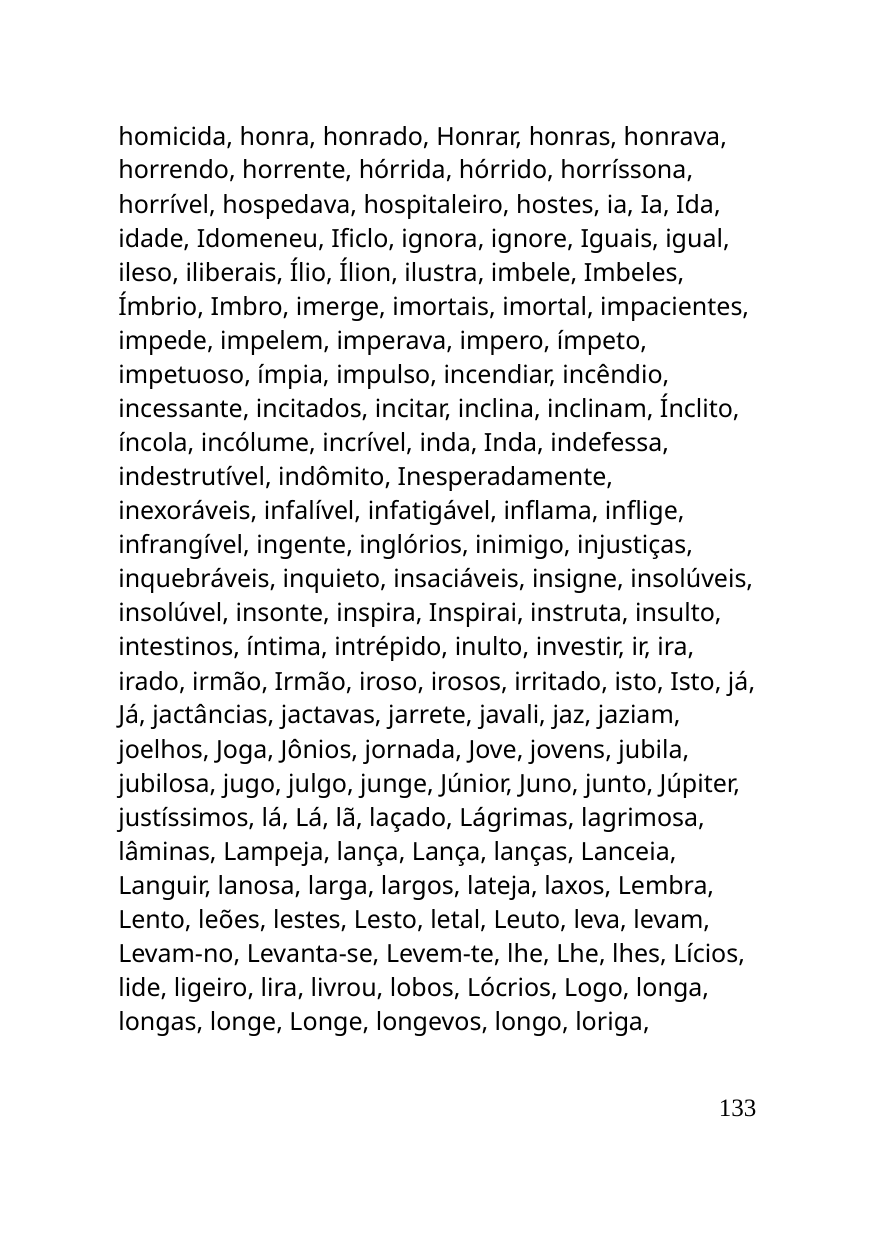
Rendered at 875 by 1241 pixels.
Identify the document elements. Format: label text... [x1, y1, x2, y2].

text homicida, honra, honrado, Honrar, honras, honrava, horrendo, horrente, hórrida, hórrido, horríssona, horrível, hospedava, hospitaleiro, hostes, ia, Ia, Ida, idade, Idomeneu, Ificlo, ignora, ignore, Iguais, igual, ileso, iliberais, Ílio, Ílion, ilustra, imbele, Imbeles, Ímbrio, Imbro, imerge, imortais, imortal, impacientes, impede, impelem, imperava, impero, ímpeto, impetuoso, ímpia, impulso, incendiar, incêndio, incessante, incitados, incitar, inclina, inclinam, Ínclito, íncola, incólume, incrível, inda, Inda, indefessa, indestrutível, indômito, Inesperadamente, inexoráveis, infalível, infatigável, inflama, inflige, infrangível, ingente, inglórios, inimigo, injustiças, inquebráveis, inquieto, insaciáveis, insigne, insolúveis, insolúvel, insonte, inspira, Inspirai, instruta, insulto, intestinos, íntima, intrépido, inulto, investir, ir, ira, irado, irmão, Irmão, iroso, irosos, irritado, isto, Isto, já, Já, jactâncias, jactavas, jarrete, javali, jaz, jaziam, joelhos, Joga, Jônios, jornada, Jove, jovens, jubila, jubilosa, jugo, julgo, junge, Júnior, Juno, junto, Júpiter, justíssimos, lá, Lá, lã, laçado, Lágrimas, lagrimosa, lâminas, Lampeja, lança, Lança, lanças, Lanceia, Languir, lanosa, larga, largos, lateja, laxos, Lembra, Lento, leões, lestes, Lesto, letal, Leuto, leva, levam, Levam-no, Levanta-se, Levem-te, lhe, Lhe, lhes, Lícios, lide, ligeiro, lira, livrou, lobos, Lócrios, Logo, longa, longas, longe, Longe, longevos, longo, loriga, [118, 118, 756, 1038]
